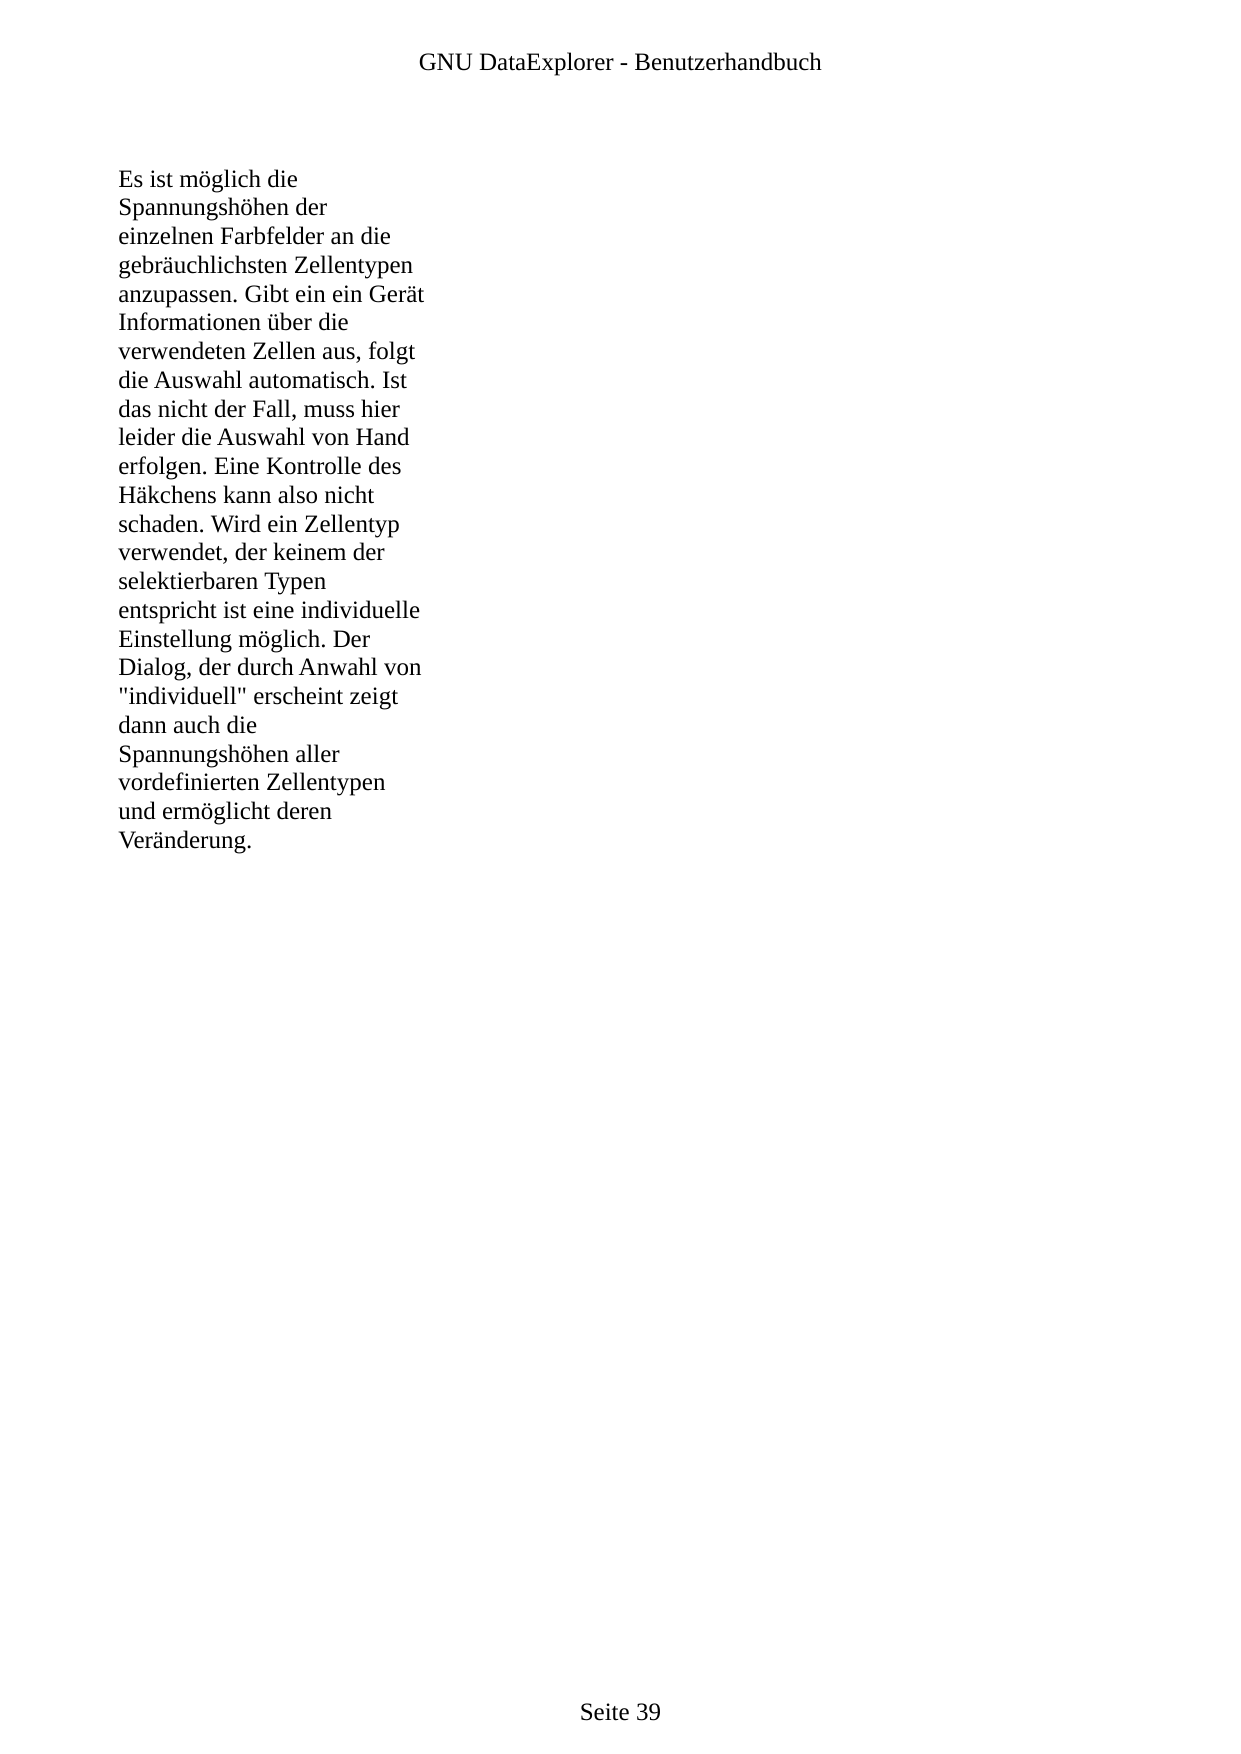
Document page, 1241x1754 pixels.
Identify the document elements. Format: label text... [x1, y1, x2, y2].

text Es ist möglich die Spannungshöhen der einzelnen Farbfelder an die gebräuchlichsten Zellentypen anzupassen. Gibt ein ein Gerät Informationen über die verwendeten Zellen aus, folgt die Auswahl automatisch. Ist das nicht der Fall, muss hier leider die Auswahl von Hand erfolgen. Eine Kontrolle des Häkchens kann also nicht schaden. Wird ein Zellentyp verwendet, der keinem der selektierbaren Typen entspricht ist eine individuelle Einstellung möglich. Der Dialog, der durch Anwahl von "individuell" erscheint zeigt dann auch die Spannungshöhen aller vordefinierten Zellentypen und ermöglicht deren Veränderung. [118, 106, 1122, 854]
